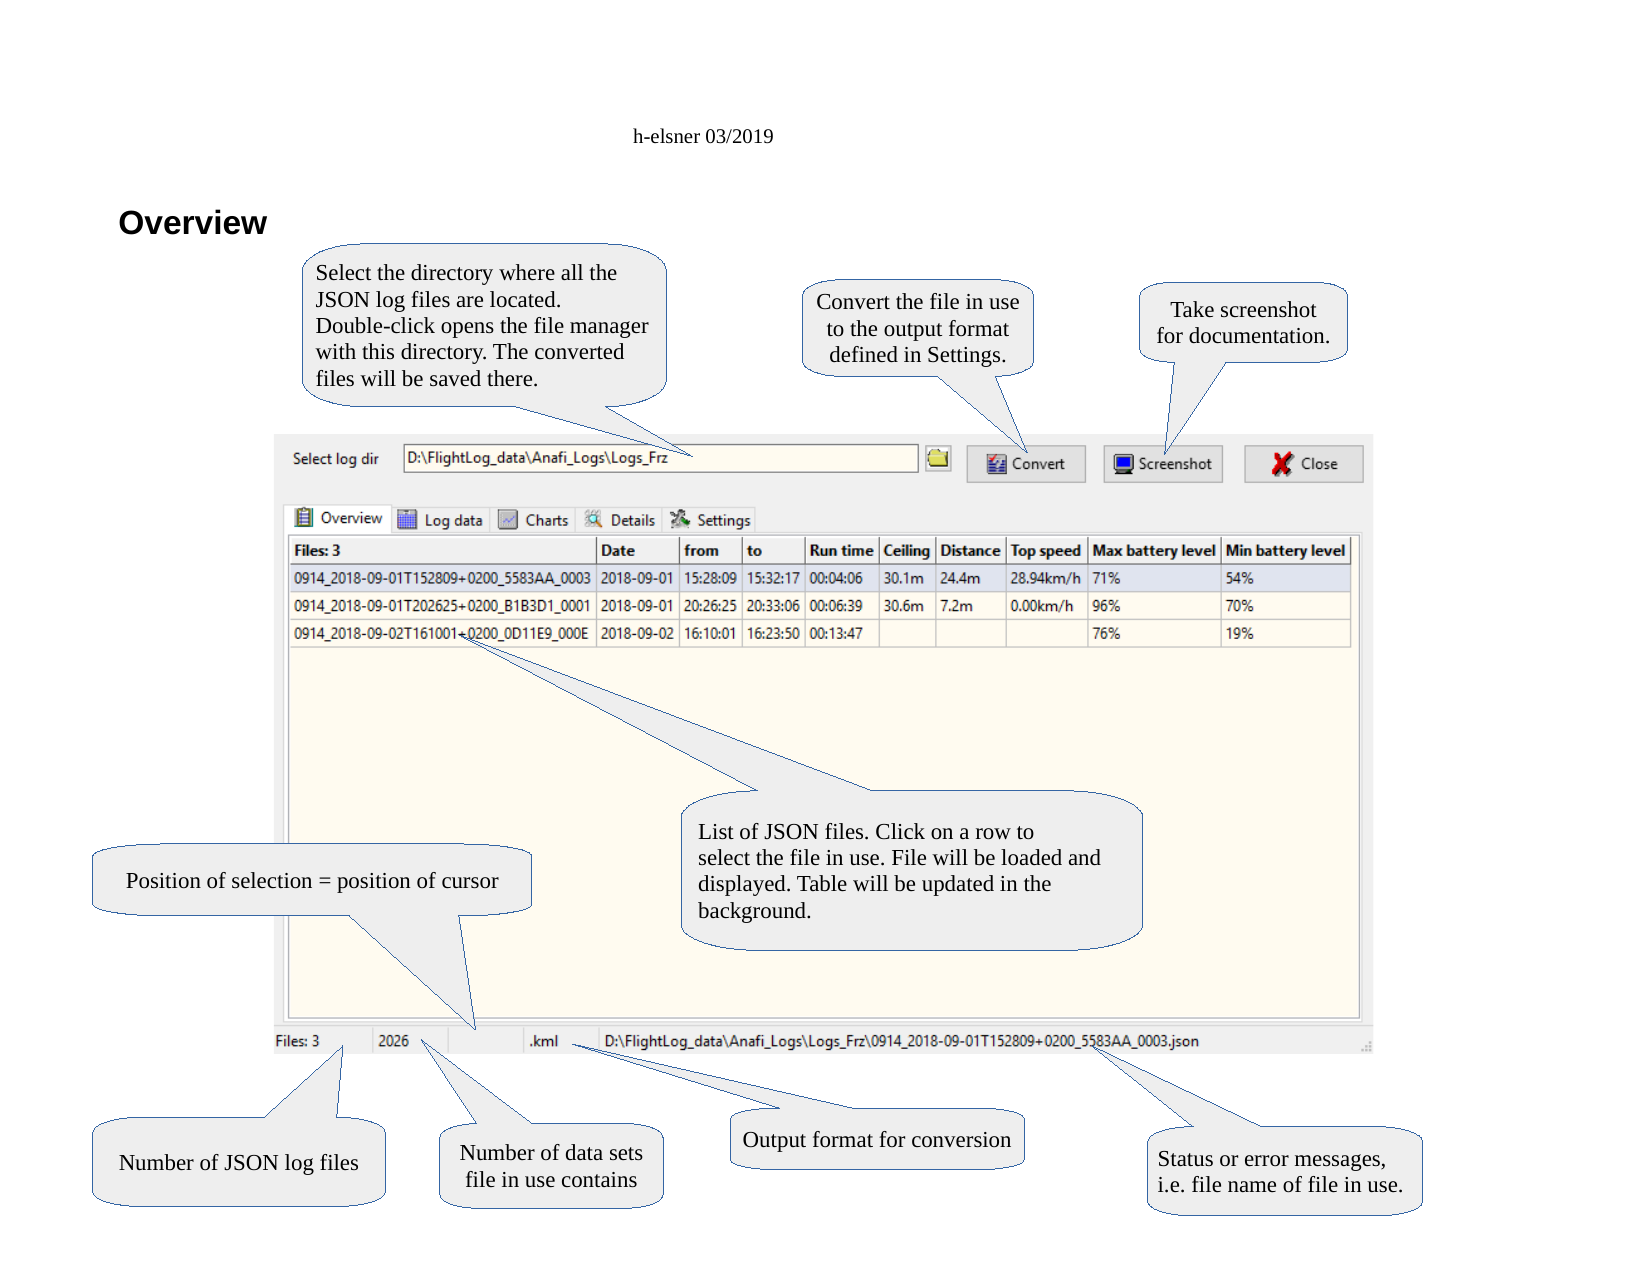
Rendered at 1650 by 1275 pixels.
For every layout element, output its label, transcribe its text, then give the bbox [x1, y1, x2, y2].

table_header [874, 118, 1532, 182]
table_header h-elsner 03/2019 [118, 118, 779, 182]
picture [273, 434, 1374, 1054]
table_header [779, 118, 874, 182]
subtitle Overview [118, 203, 1532, 242]
